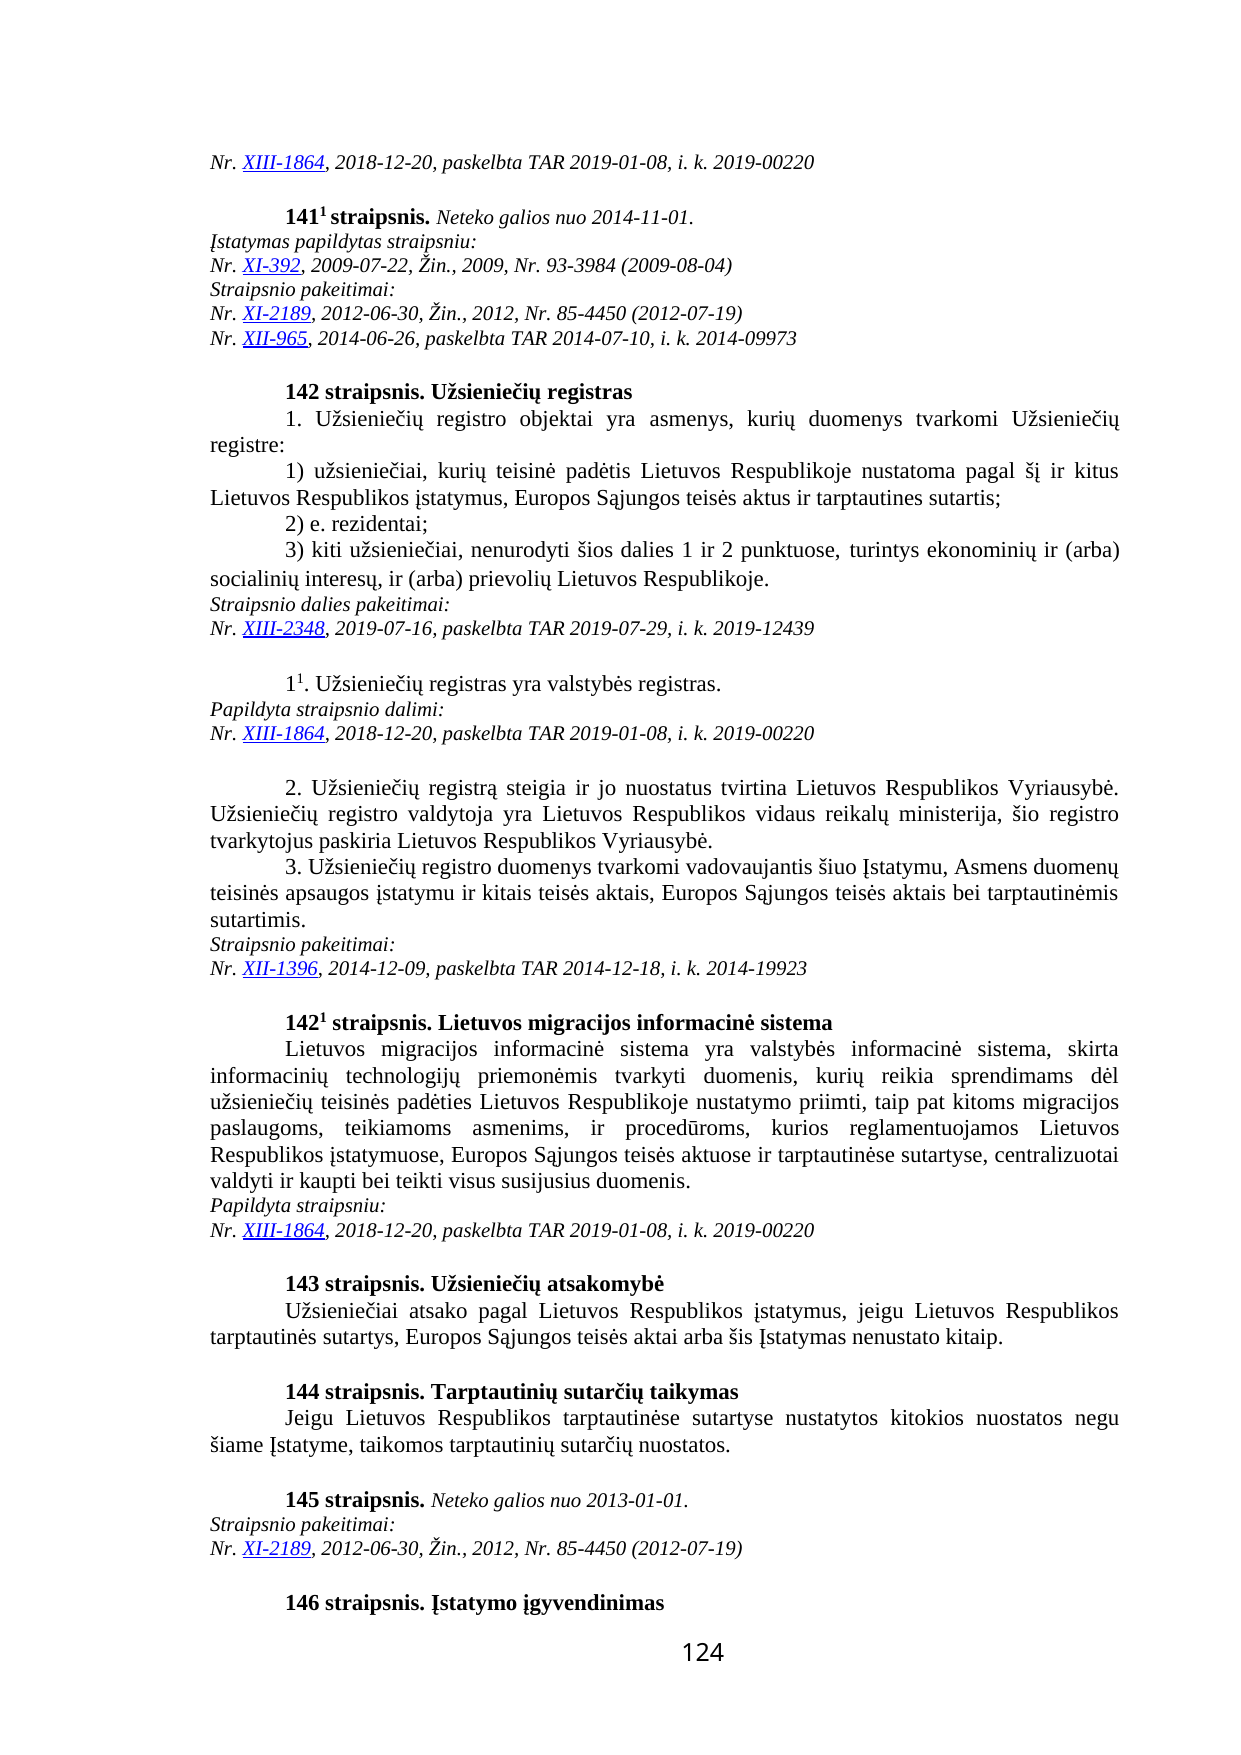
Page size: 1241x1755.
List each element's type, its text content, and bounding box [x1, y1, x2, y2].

text Nr. XIII-1864, 2018-12-20, paskelbta TAR 2019-01-08, i. k. 2019-00220 [210, 721, 1120, 745]
text 11. Užsieniečių registras yra valstybės registras. [210, 668, 1120, 697]
text Lietuvos migracijos informacinė sistema yra valstybės informacinė sistema, skirta informacinių technologijų priemonėmis tvarkyti duomenis, kurių reikia sprendimams dėl užsieniečių teisinės padėties Lietuvos Respublikoje nustatymo priimti, taip pat kitoms migracijos paslaugoms, teikiamoms asmenims, ir procedūroms, kurios reglamentuojamos Lietuvos Respublikos įstatymuose, Europos Sąjungos teisės aktuose ir tarptautinėse sutartyse, centralizuotai valdyti ir kaupti bei teikti visus susijusius duomenis. [210, 1035, 1120, 1193]
text 3) kiti užsieniečiai, nenurodyti šios dalies 1 ir 2 punktuose, turintys ekonominių ir (arba) socialinių interesų, ir (arba) prievolių Lietuvos Respublikoje. [210, 536, 1120, 591]
text Nr. XIII-1864, 2018-12-20, paskelbta TAR 2019-01-08, i. k. 2019-00220 [210, 1217, 1120, 1242]
text Jeigu Lietuvos Respublikos tarptautinėse sutartyse nustatytos kitokios nuostatos negu šiame Įstatyme, taikomos tarptautinių sutarčių nuostatos. [210, 1404, 1120, 1457]
text Nr. XIII-2348, 2019-07-16, paskelbta TAR 2019-07-29, i. k. 2019-12439 [210, 616, 1120, 639]
text 2) e. rezidentai; [210, 510, 1120, 536]
text Straipsnio pakeitimai: [210, 277, 1120, 301]
text Nr. XII-1396, 2014-12-09, paskelbta TAR 2014-12-18, i. k. 2014-19923 [210, 956, 1120, 980]
text Nr. XI-392, 2009-07-22, Žin., 2009, Nr. 93-3984 (2009-08-04) [210, 253, 1120, 277]
text Užsieniečiai atsako pagal Lietuvos Respublikos įstatymus, jeigu Lietuvos Respublikos tarptautinės sutartys, Europos Sąjungos teisės aktai arba šis Įstatymas nenustato kitaip. [210, 1297, 1120, 1349]
text Nr. XI-2189, 2012-06-30, Žin., 2012, Nr. 85-4450 (2012-07-19) [210, 301, 1120, 325]
text 145 straipsnis. Neteko galios nuo 2013-01-01. [210, 1486, 1120, 1512]
text Straipsnio pakeitimai: [210, 1512, 1120, 1536]
text Nr. XI-2189, 2012-06-30, Žin., 2012, Nr. 85-4450 (2012-07-19) [210, 1536, 1120, 1560]
text Straipsnio dalies pakeitimai: [210, 591, 1120, 616]
subtitle 142 straipsnis. Užsieniečių registras [210, 378, 1120, 404]
text 1411 straipsnis. Neteko galios nuo 2014-11-01. [210, 203, 1120, 229]
text Nr. XIII-1864, 2018-12-20, paskelbta TAR 2019-01-08, i. k. 2019-00220 [210, 150, 1120, 174]
text Straipsnio pakeitimai: [210, 932, 1120, 956]
text 146 straipsnis. Įstatymo įgyvendinimas [210, 1589, 1120, 1616]
text 1421 straipsnis. Lietuvos migracijos informacinė sistema [210, 1009, 1120, 1035]
text 3. Užsieniečių registro duomenys tvarkomi vadovaujantis šiuo Įstatymu, Asmens duomenų teisinės apsaugos įstatymu ir kitais teisės aktais, Europos Sąjungos teisės aktais bei tarptautinėmis sutartimis. [210, 853, 1120, 932]
text 2. Užsieniečių registrą steigia ir jo nuostatus tvirtina Lietuvos Respublikos Vyriausybė. Užsieniečių registro valdytoja yra Lietuvos Respublikos vidaus reikalų ministerija, šio registro tvarkytojus paskiria Lietuvos Respublikos Vyriausybė. [210, 774, 1120, 853]
text 1. Užsieniečių registro objektai yra asmenys, kurių duomenys tvarkomi Užsieniečių registre: [210, 404, 1120, 457]
text 144 straipsnis. Tarptautinių sutarčių taikymas [210, 1378, 1120, 1404]
text Papildyta straipsniu: [210, 1193, 1120, 1217]
text Nr. XII-965, 2014-06-26, paskelbta TAR 2014-07-10, i. k. 2014-09973 [210, 325, 1120, 349]
text Papildyta straipsnio dalimi: [210, 697, 1120, 721]
text 1) užsieniečiai, kurių teisinė padėtis Lietuvos Respublikoje nustatoma pagal šį ir kitus Lietuvos Respublikos įstatymus, Europos Sąjungos teisės aktus ir tarptautines sutartis; [210, 457, 1120, 510]
text Įstatymas papildytas straipsniu: [210, 229, 1120, 253]
subtitle 143 straipsnis. Užsieniečių atsakomybė [210, 1270, 1120, 1297]
